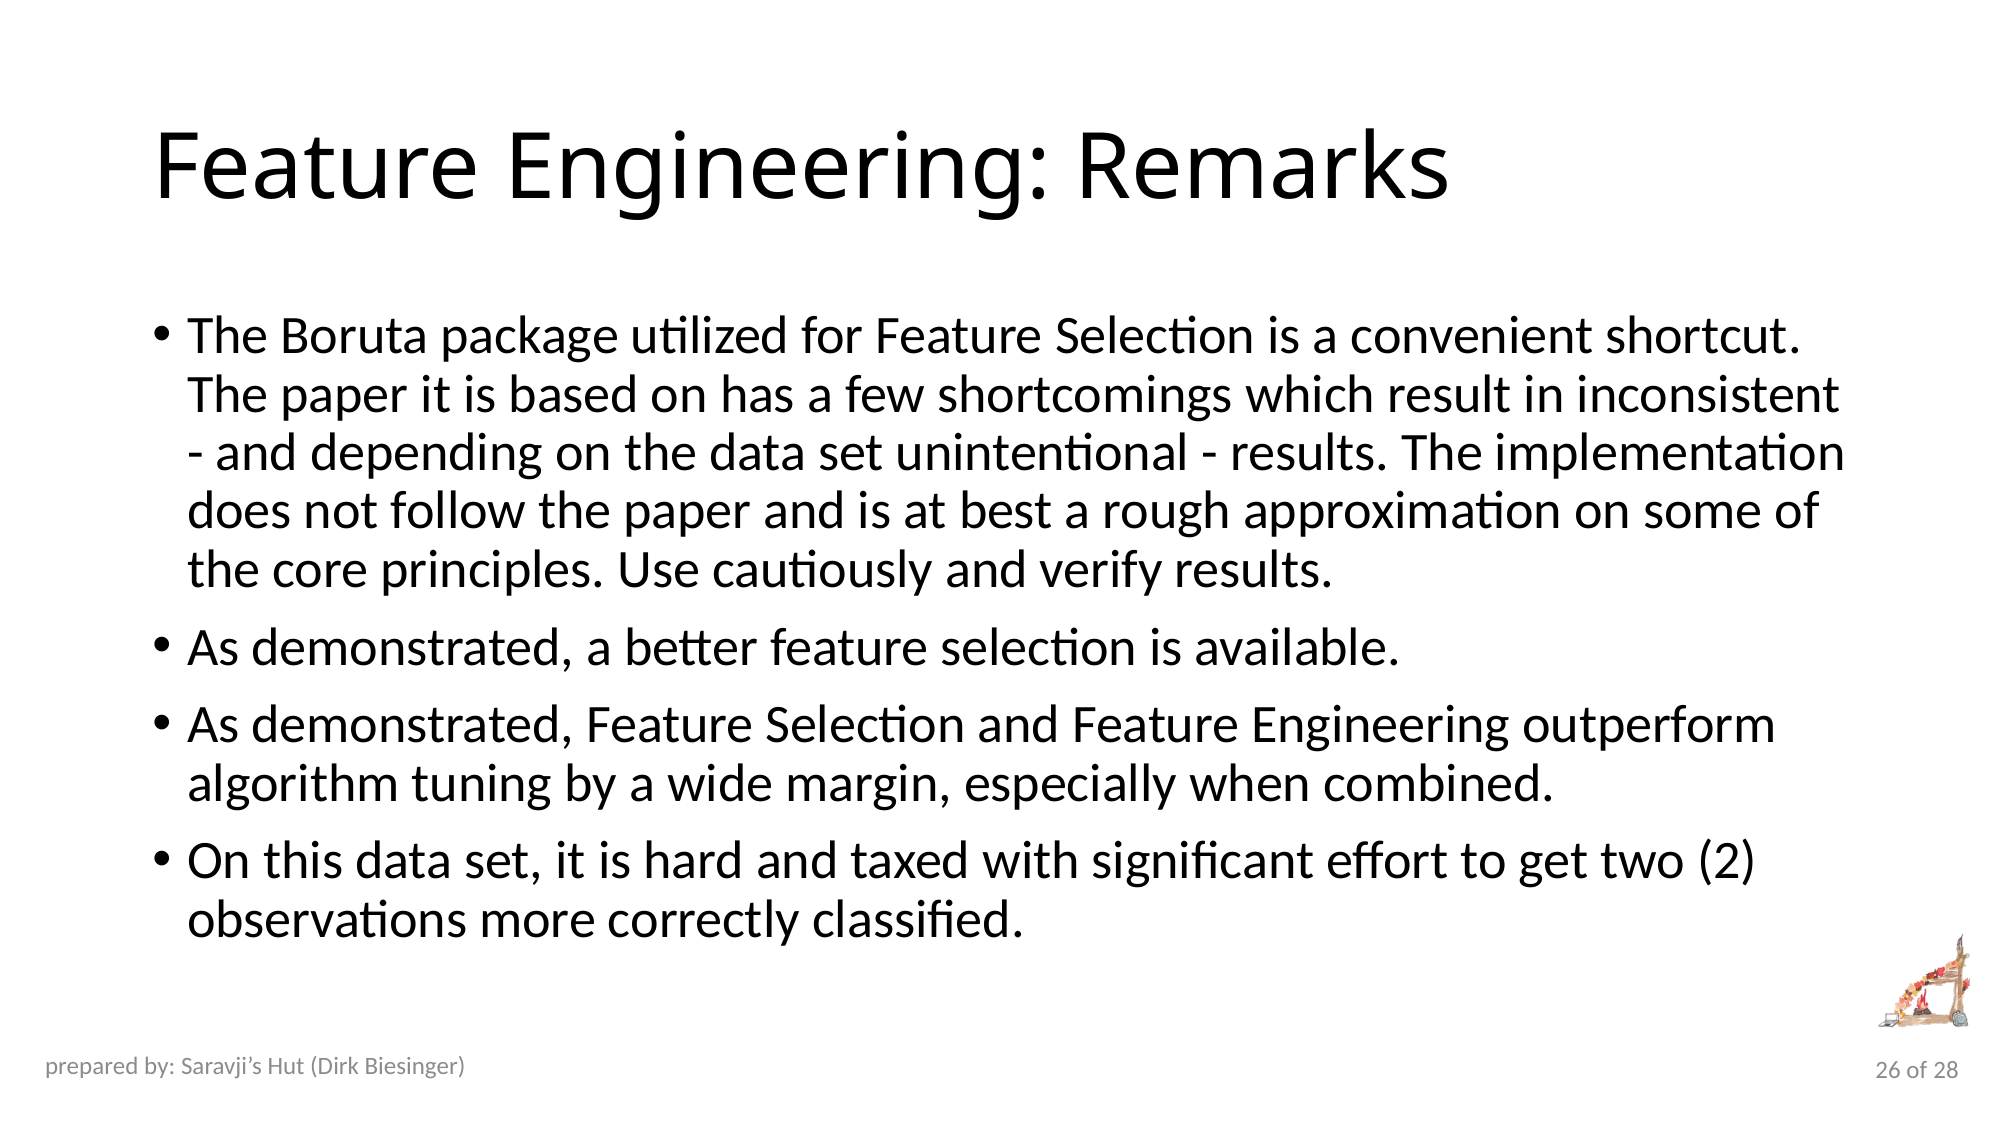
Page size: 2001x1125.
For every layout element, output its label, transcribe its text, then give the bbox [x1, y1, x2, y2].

list The Boruta package utilized for Feature Selection is a convenient shortcut. The paper it is based on has a few shortcomings which result in inconsistent - and depending on the data set unintentional - results. The implementation does not follow the paper and is at best a rough approximation on some of the core principles. Use cautiously and verify results. As demonstrated, a better feature selection is available. As demonstrated, Feature Selection and Feature Engineering outperform algorithm tuning by a wide margin, especially when combined. On this data set, it is hard and taxed with significant effort to get two (2) observations more correctly classified. [137, 299, 1863, 1014]
picture [1853, 908, 1996, 1050]
title Feature Engineering: Remarks [137, 59, 1863, 278]
